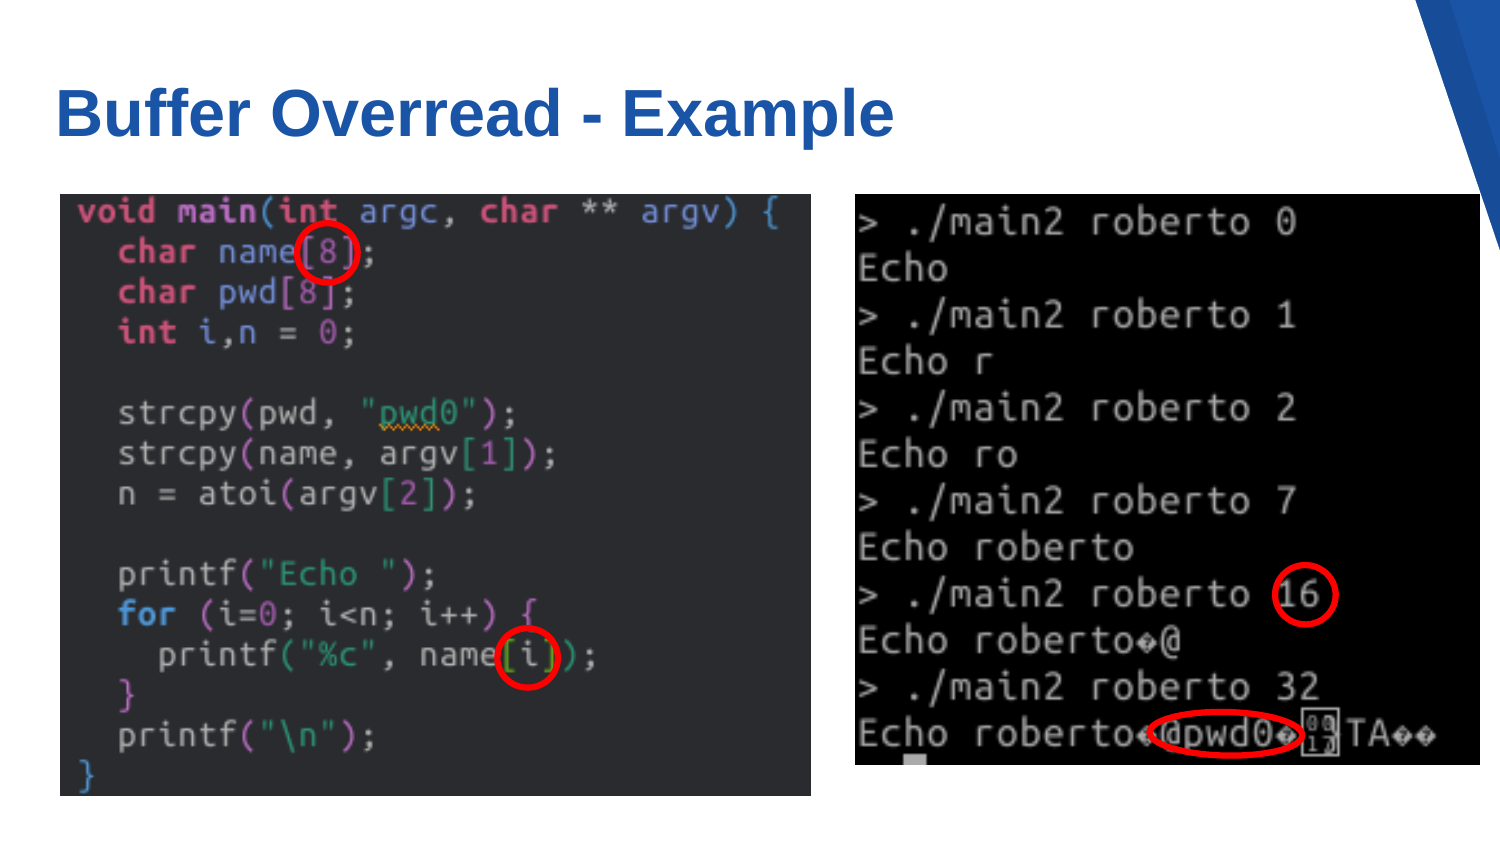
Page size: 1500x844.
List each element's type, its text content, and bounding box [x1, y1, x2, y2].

picture [60, 194, 811, 796]
title Buffer Overread - Example [40, 97, 1231, 166]
picture [855, 194, 1480, 766]
